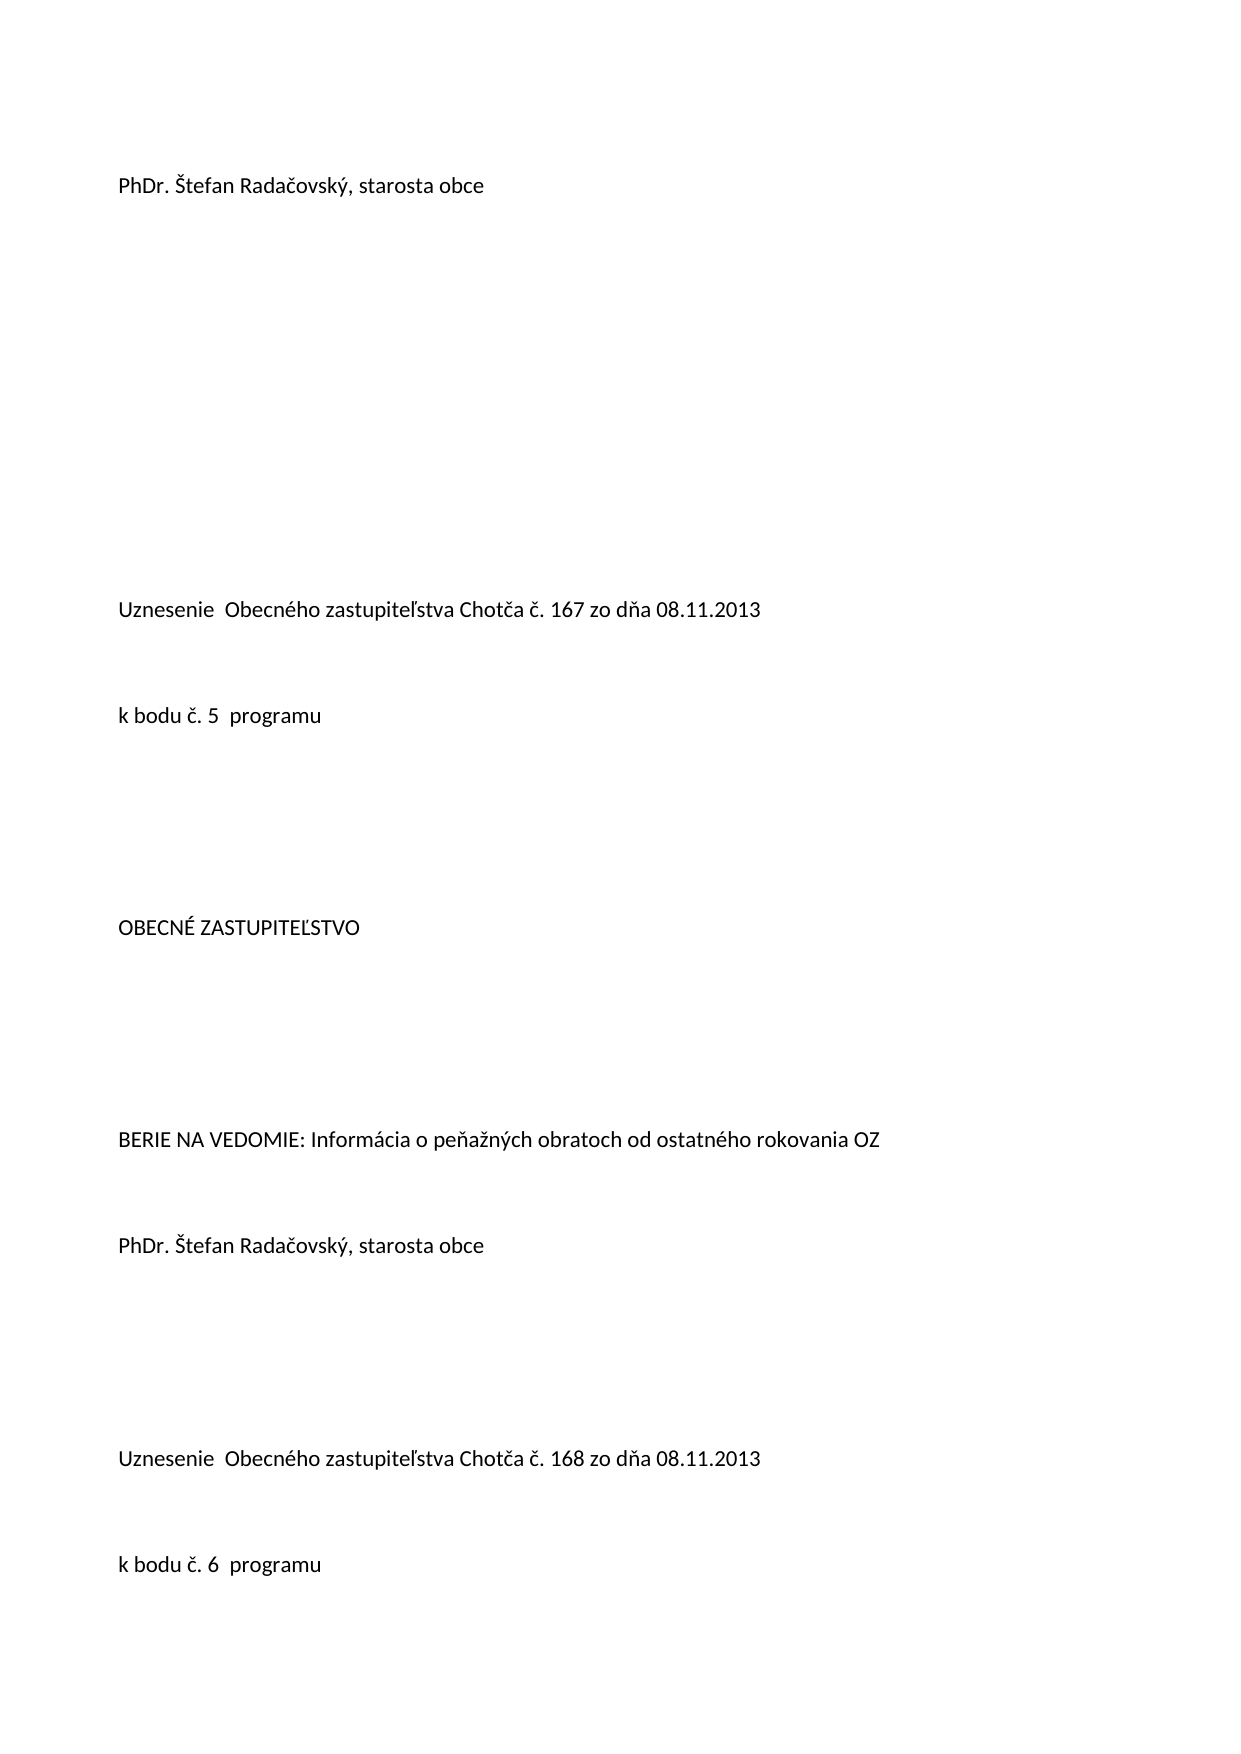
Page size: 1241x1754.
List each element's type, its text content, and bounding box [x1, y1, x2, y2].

text PhDr. Štefan Radačovský, starosta obce [118, 1232, 1122, 1259]
text k bodu č. 6 programu [118, 1550, 1122, 1578]
text PhDr. Štefan Radačovský, starosta obce [118, 171, 1122, 199]
text OBECNÉ ZASTUPITEĽSTVO [118, 913, 1122, 941]
text Uznesenie Obecného zastupiteľstva Chotča č. 167 zo dňa 08.11.2013 [118, 595, 1122, 623]
text Uznesenie Obecného zastupiteľstva Chotča č. 168 zo dňa 08.11.2013 [118, 1444, 1122, 1472]
text k bodu č. 5 programu [118, 701, 1122, 729]
text BERIE NA VEDOMIE: Informácia o peňažných obratoch od ostatného rokovania OZ [118, 1126, 1122, 1153]
